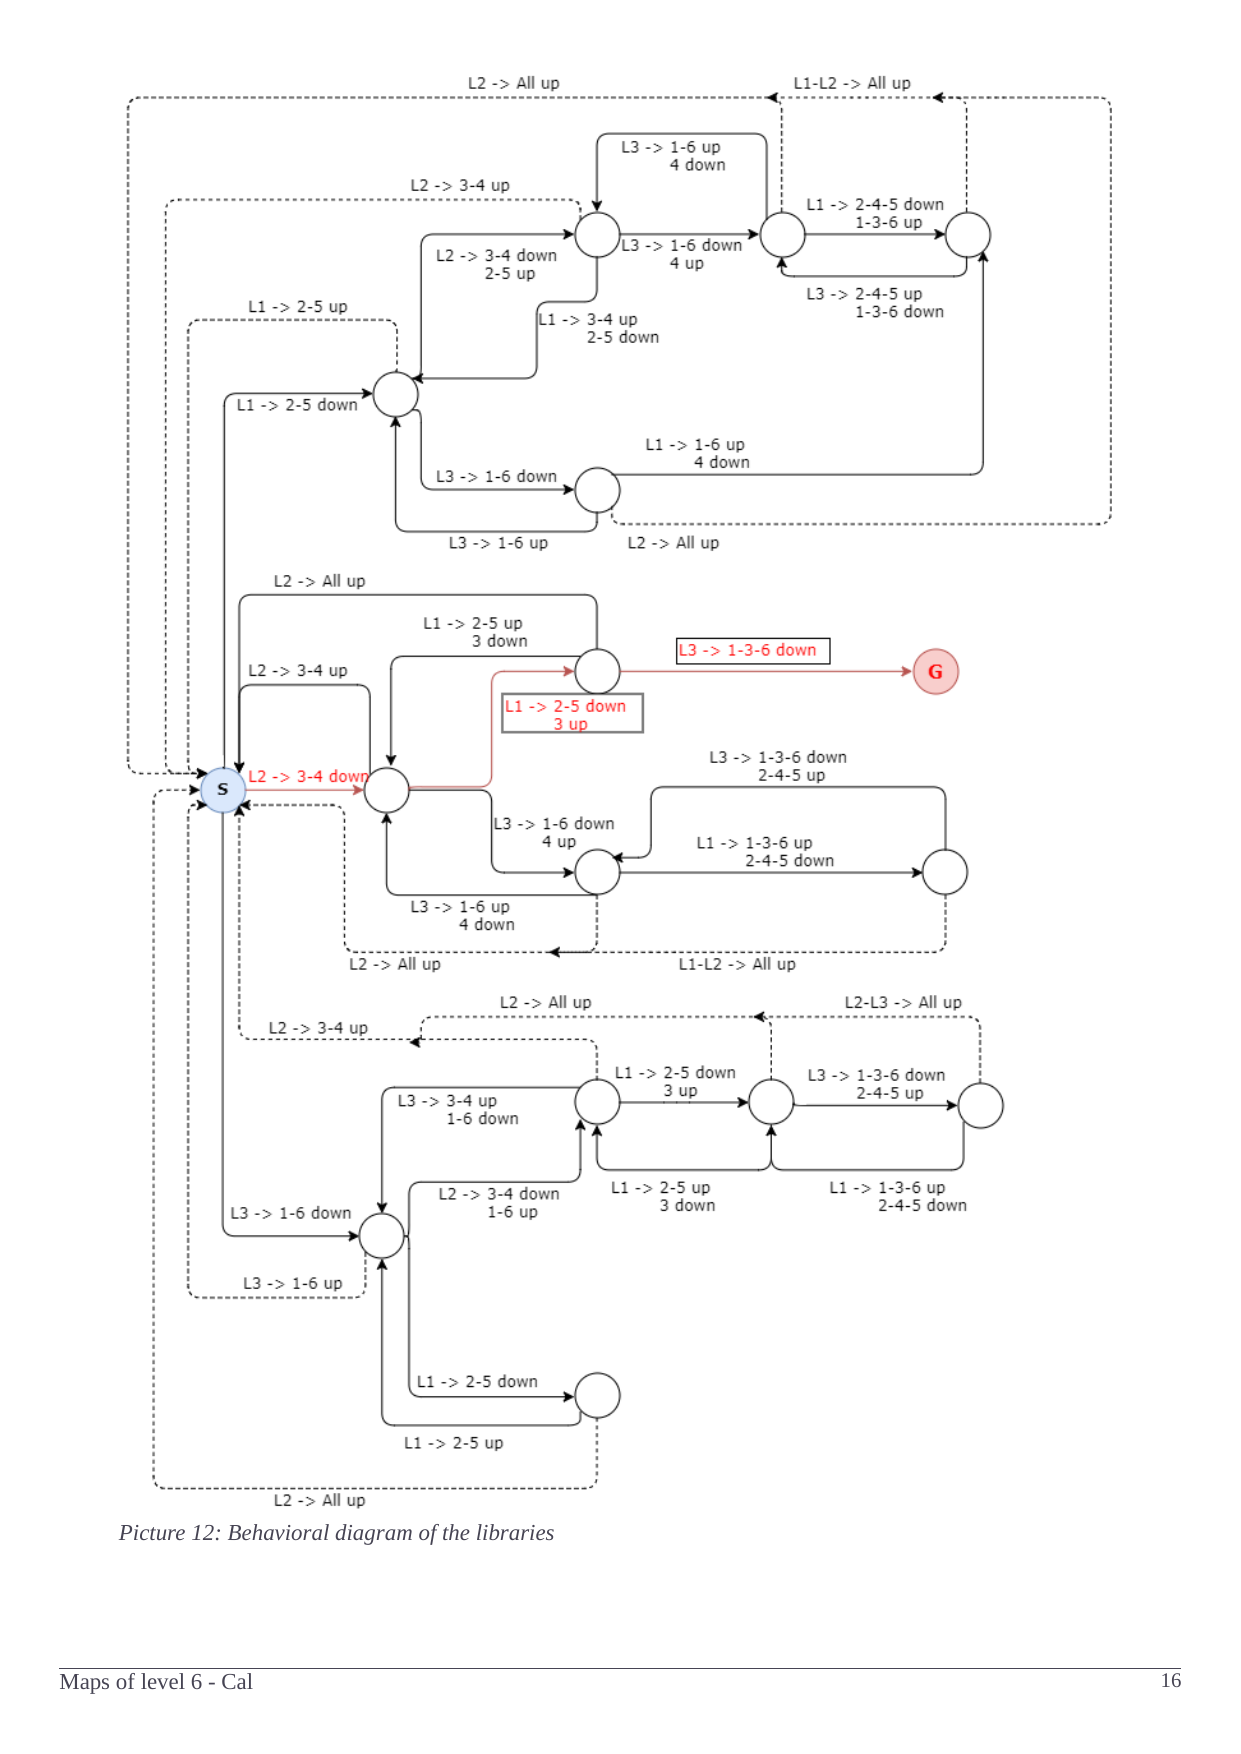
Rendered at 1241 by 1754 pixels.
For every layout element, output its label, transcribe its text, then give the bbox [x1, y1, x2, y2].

text Picture 12: Behavioral diagram of the libraries [119, 1515, 1121, 1546]
picture [118, 71, 1122, 1515]
